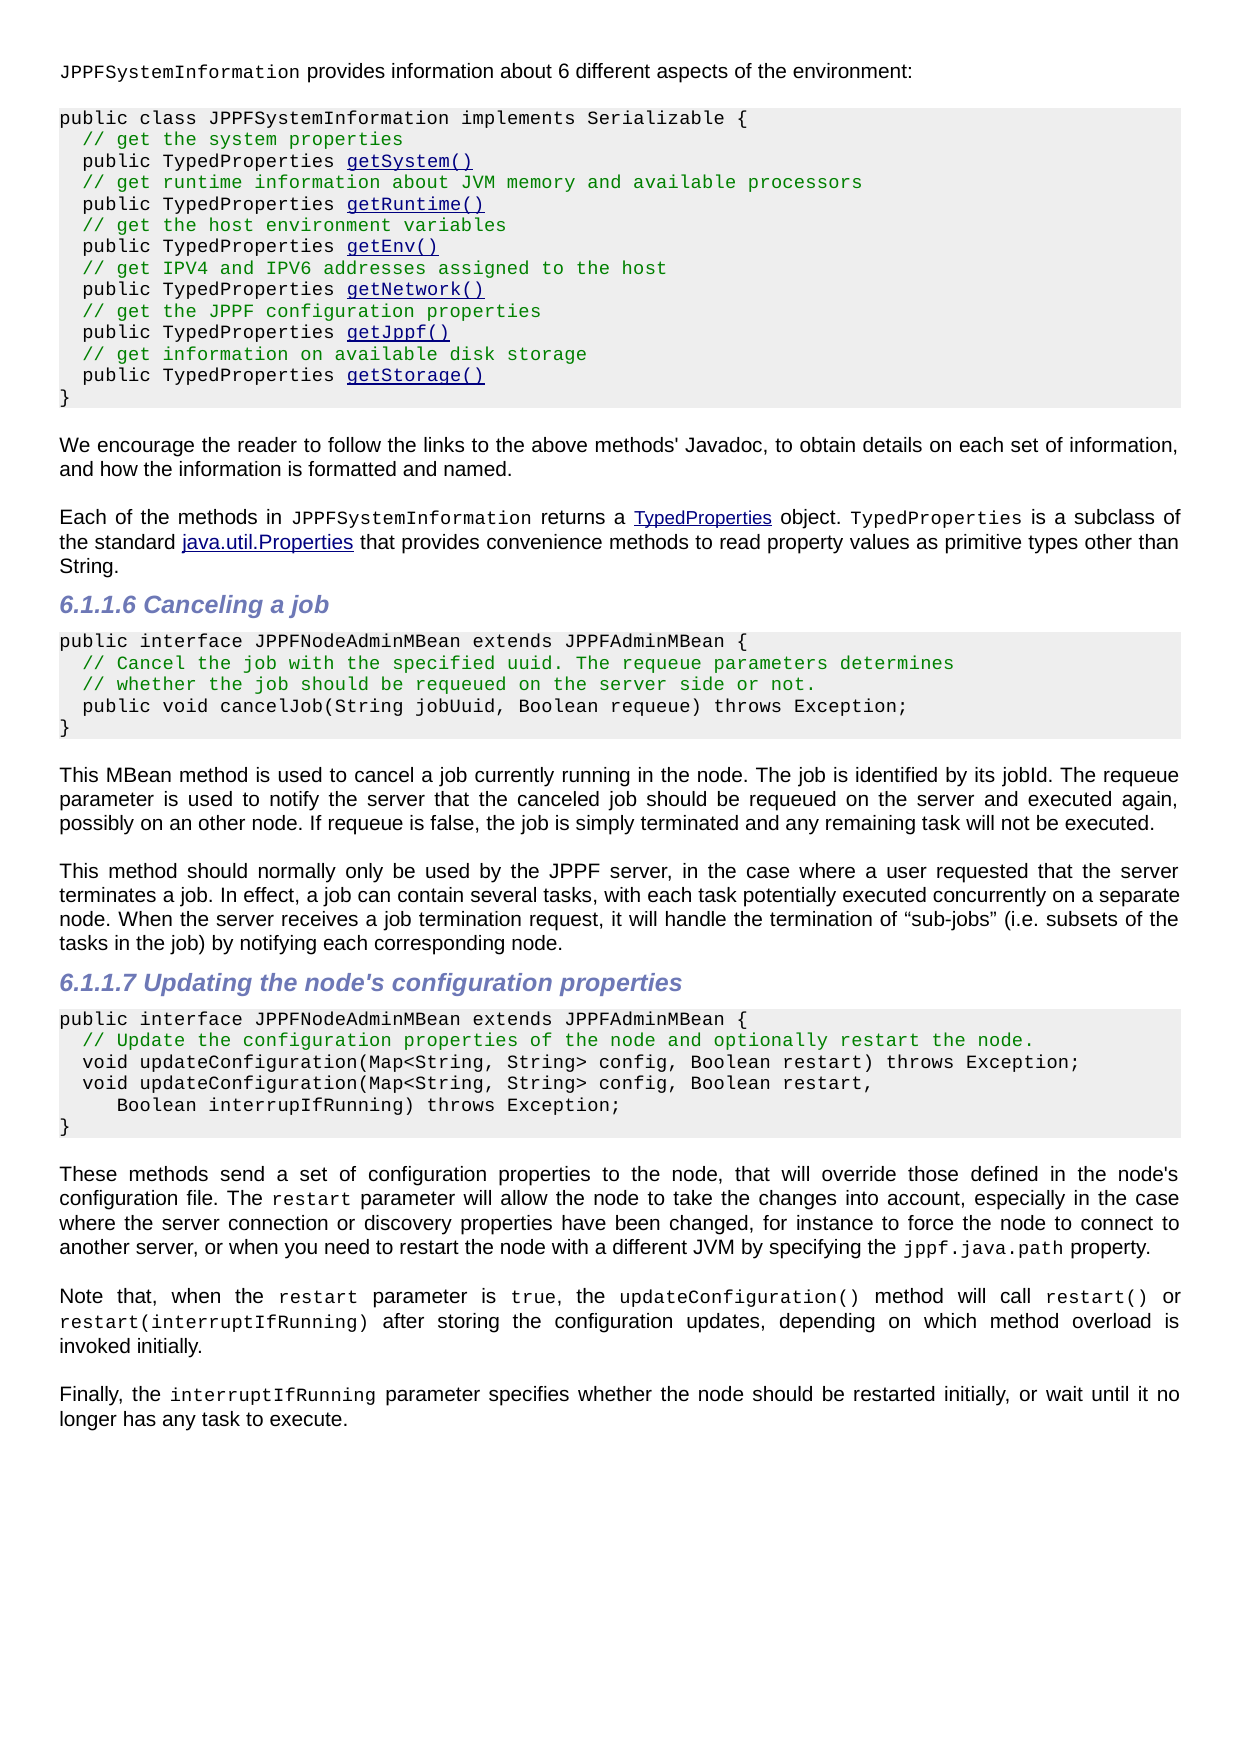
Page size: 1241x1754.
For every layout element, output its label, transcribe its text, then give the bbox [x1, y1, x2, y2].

text // get runtime information about JVM memory and available processors [59, 172, 1181, 194]
text public TypedProperties getJppf() [59, 323, 1181, 344]
text void updateConfiguration(Map<String, String> config, Boolean restart, [59, 1074, 1181, 1095]
text } [59, 387, 1181, 408]
text public void cancelJob(String jobUuid, Boolean requeue) throws Exception; [59, 696, 1181, 717]
text public class JPPFSystemInformation implements Serializable { [59, 108, 1181, 129]
text public TypedProperties getSystem() [59, 151, 1181, 172]
text Note that, when the restart parameter is true, the updateConfiguration() method will call restart() or restart(interruptIfRunning) after storing the configuration updates, depending on which method overload is invoked initially. [59, 1284, 1181, 1358]
text // get information on available disk storage [59, 344, 1181, 366]
text // get the JPPF configuration properties [59, 301, 1181, 323]
text } [59, 717, 1181, 739]
text // get IPV4 and IPV6 addresses assigned to the host [59, 258, 1181, 280]
subtitle Canceling a job [59, 590, 1181, 619]
text public interface JPPFNodeAdminMBean extends JPPFAdminMBean { [59, 632, 1181, 653]
text These methods send a set of configuration properties to the node, that will override those defined in the node's configuration file. The restart parameter will allow the node to take the changes into account, especially in the case where the server connection or discovery properties have been changed, for instance to force the node to connect to another server, or when you need to restart the node with a different JVM by specifying the jppf.java.path property. [59, 1162, 1181, 1260]
text public TypedProperties getNetwork() [59, 280, 1181, 301]
text This MBean method is used to cancel a job currently running in the node. The job is identified by its jobId. The requeue parameter is used to notify the server that the canceled job should be requeued on the server and executed again, possibly on an other node. If requeue is false, the job is simply terminated and any remaining task will not be executed. [59, 763, 1181, 835]
text Boolean interrupIfRunning) throws Exception; [59, 1095, 1181, 1117]
text JPPFSystemInformation provides information about 6 different aspects of the environment: [59, 59, 1181, 84]
text public TypedProperties getEnv() [59, 237, 1181, 258]
text void updateConfiguration(Map<String, String> config, Boolean restart) throws Exception; [59, 1052, 1181, 1074]
text public TypedProperties getStorage() [59, 366, 1181, 387]
text Each of the methods in JPPFSystemInformation returns a TypedProperties object. TypedProperties is a subclass of the standard java.util.Properties that provides convenience methods to read property values as primitive types other than String. [59, 505, 1181, 578]
text // get the host environment variables [59, 215, 1181, 237]
text // Update the configuration properties of the node and optionally restart the node. [59, 1031, 1181, 1052]
text public interface JPPFNodeAdminMBean extends JPPFAdminMBean { [59, 1009, 1181, 1031]
text Finally, the interruptIfRunning parameter specifies whether the node should be restarted initially, or wait until it no longer has any task to execute. [59, 1382, 1181, 1431]
text } [59, 1117, 1181, 1138]
text // whether the job should be requeued on the server side or not. [59, 674, 1181, 696]
text We encourage the reader to follow the links to the above methods' Javadoc, to obtain details on each set of information, and how the information is formatted and named. [59, 432, 1181, 481]
subtitle Updating the node's configuration properties [59, 968, 1181, 997]
text // Cancel the job with the specified uuid. The requeue parameters determines [59, 653, 1181, 674]
text This method should normally only be used by the JPPF server, in the case where a user requested that the server terminates a job. In effect, a job can contain several tasks, with each task potentially executed concurrently on a separate node. When the server receives a job termination request, it will handle the termination of “sub-jobs” (i.e. subsets of the tasks in the job) by notifying each corresponding node. [59, 859, 1181, 955]
text // get the system properties [59, 129, 1181, 151]
text public TypedProperties getRuntime() [59, 194, 1181, 215]
